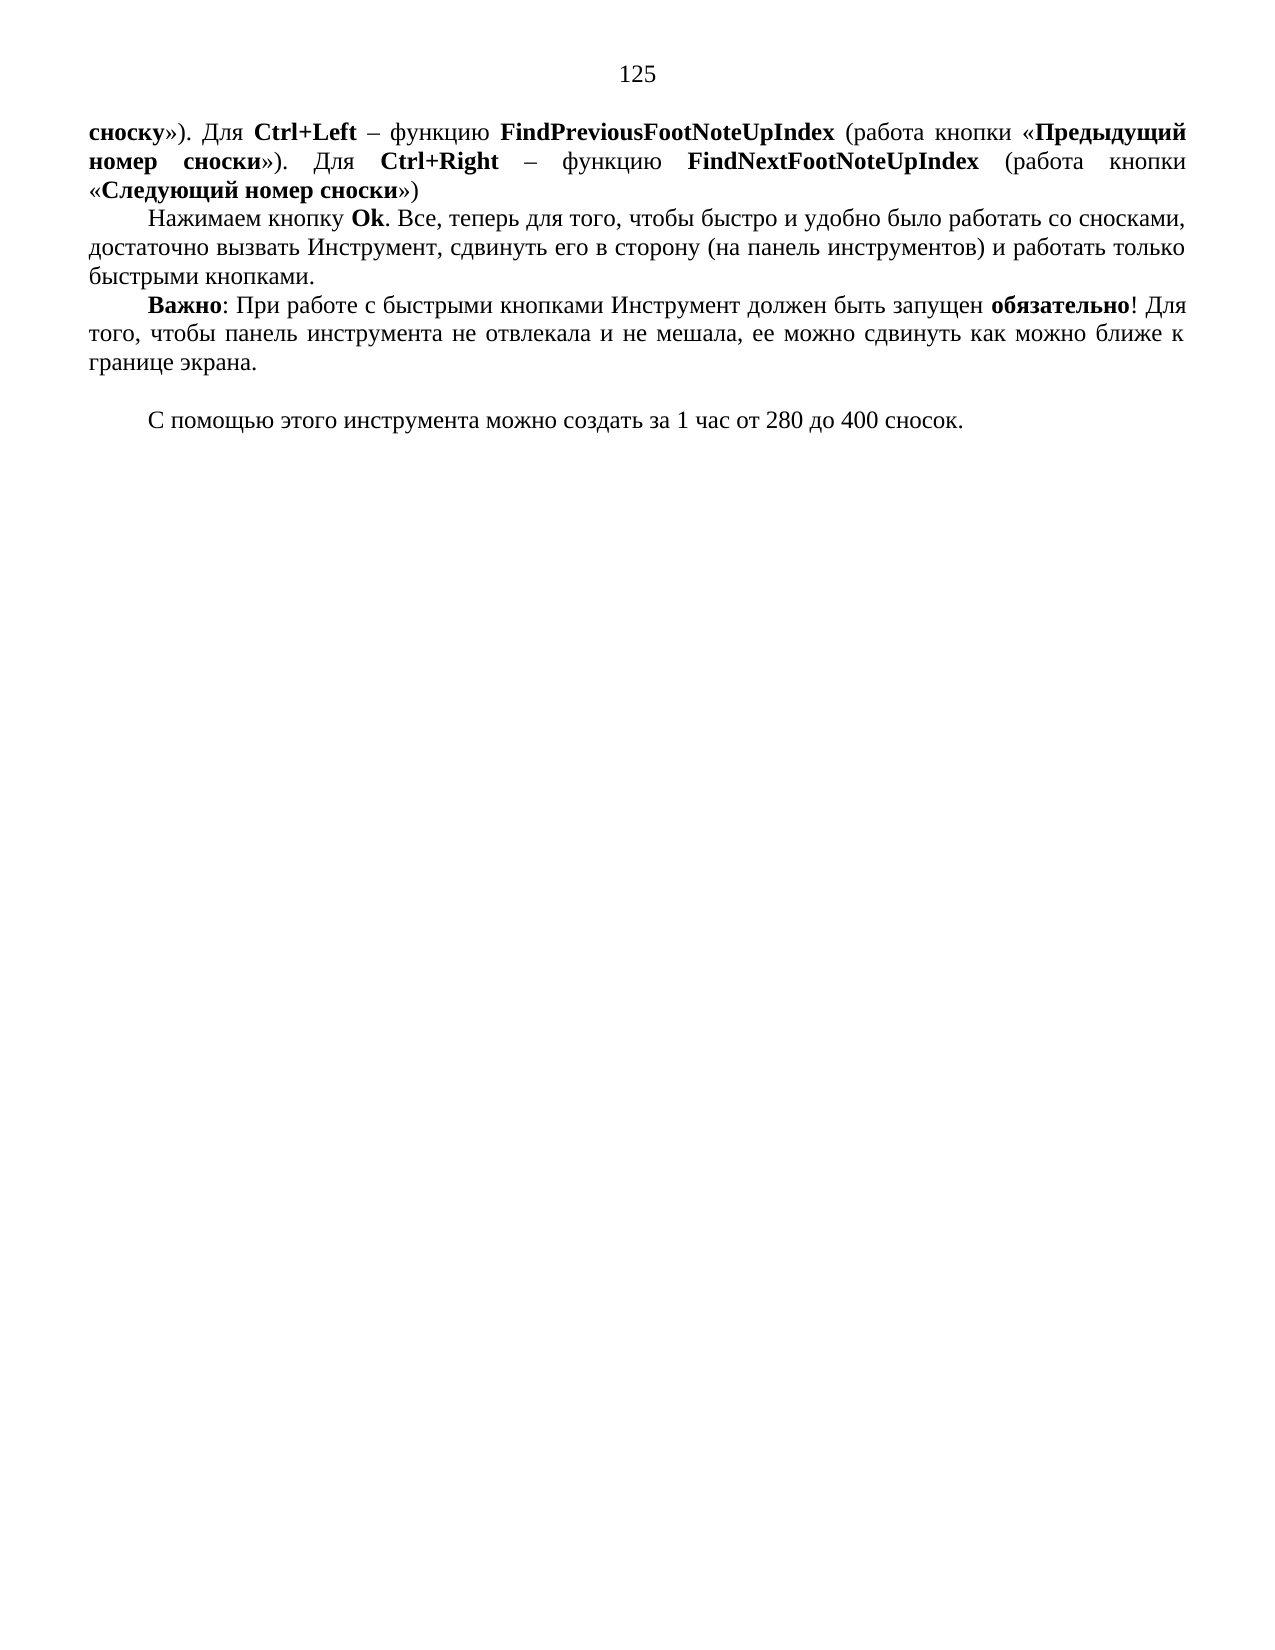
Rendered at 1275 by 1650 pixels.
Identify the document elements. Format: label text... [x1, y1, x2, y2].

text С помощью этого инструмента можно создать за 1 час от 280 до 400 сносок. [89, 405, 1186, 433]
text Важно: При работе с быстрыми кнопками Инструмент должен быть запущен обязательно! Для того, чтобы панель инструмента не отвлекала и не мешала, ее можно сдвинуть как можно ближе к границе экрана. [89, 290, 1186, 376]
text Нажимаем кнопку Ok. Все, теперь для того, чтобы быстро и удобно было работать со сносками, достаточно вызвать Инструмент, сдвинуть его в сторону (на панель инструментов) и работать только быстрыми кнопками. [89, 203, 1186, 290]
text сноску»). Для Ctrl+Left – функцию FindPreviousFootNoteUpIndex (работа кнопки «Предыдущий номер сноски»). Для Ctrl+Right – функцию FindNextFootNoteUpIndex (работа кнопки «Следующий номер сноски») [89, 117, 1186, 203]
